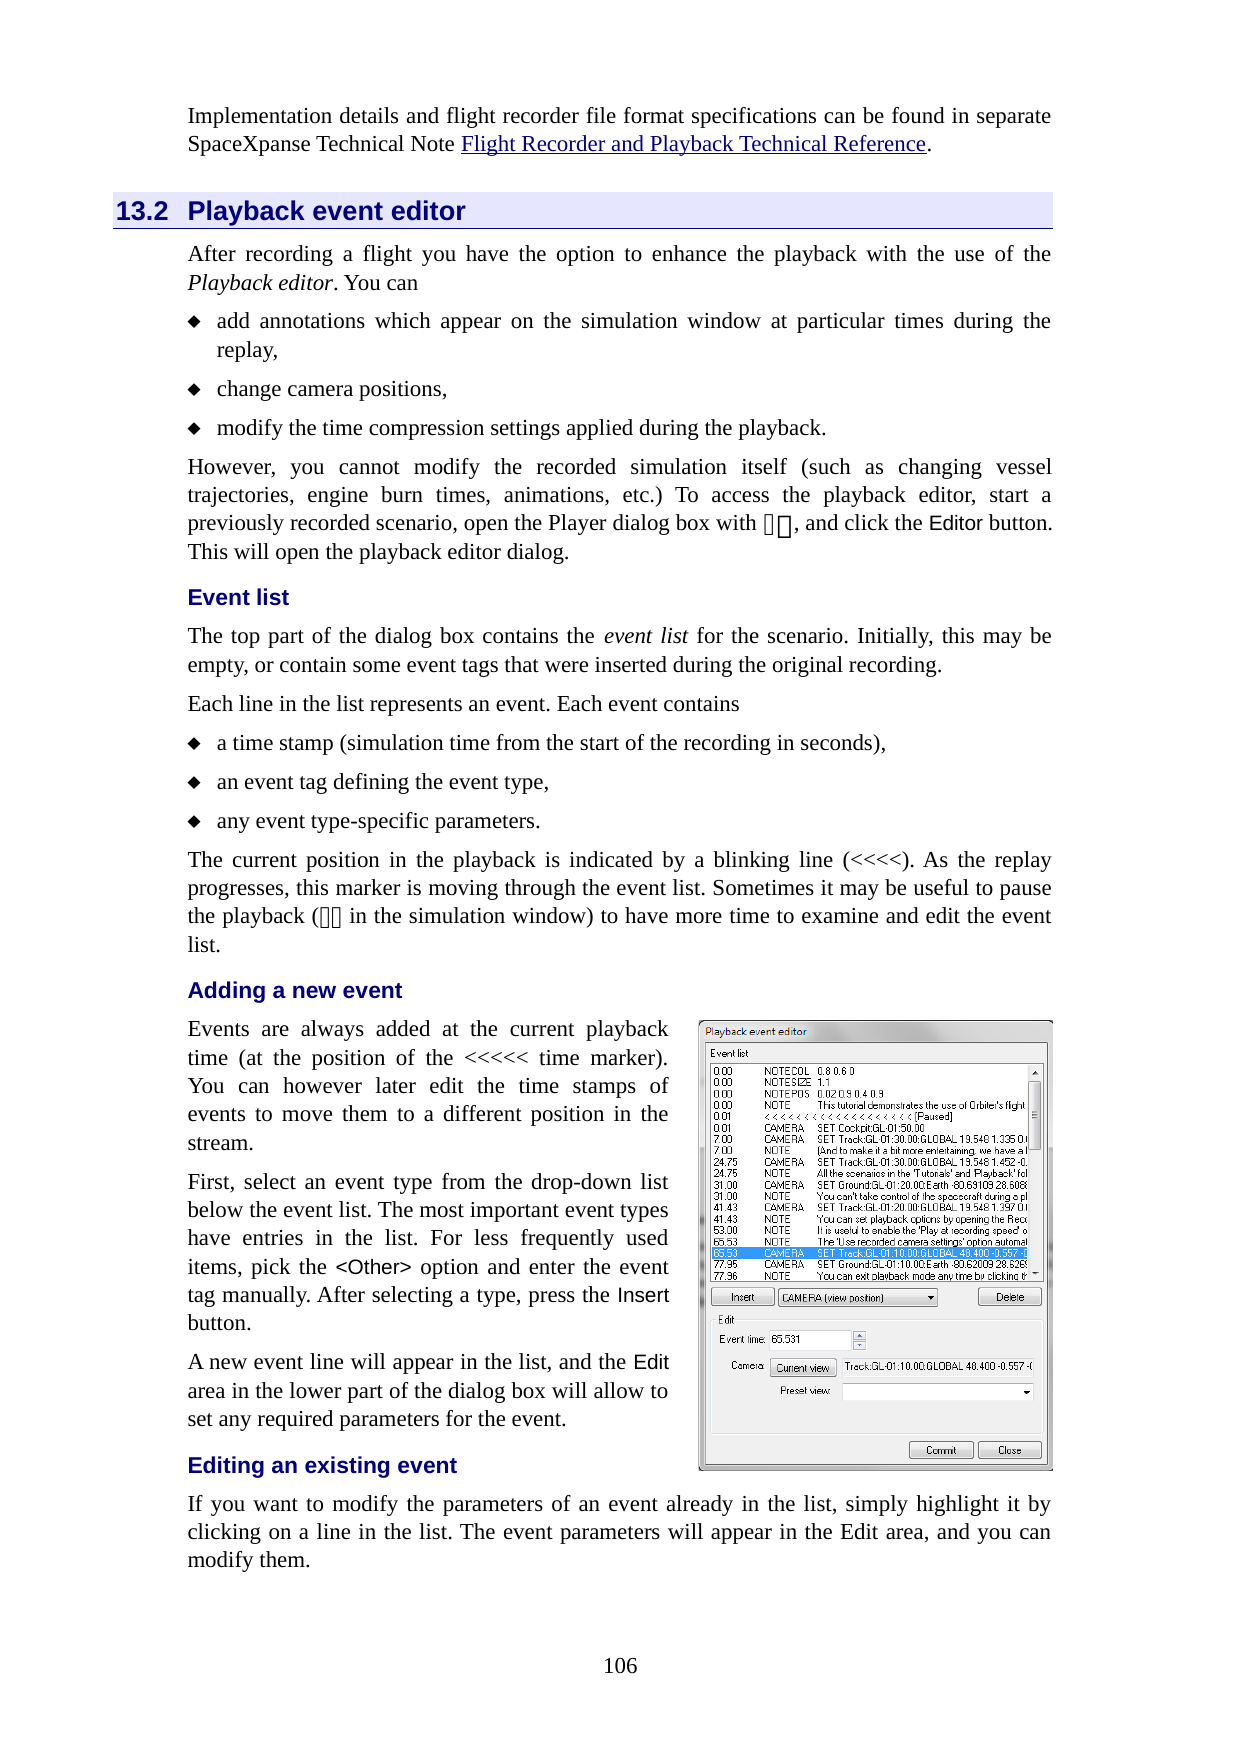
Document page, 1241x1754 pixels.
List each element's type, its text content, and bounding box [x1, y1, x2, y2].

subtitle Editing an existing event [187, 1452, 1053, 1478]
text After recording a flight you have the option to enhance the playback with the use of the Playback editor. You can [187, 239, 1053, 296]
text First, select an event type from the drop-down list below the event list. The most important event types have entries in the list. For less frequently used items, pick the <Other> option and enter the event tag manually. After selecting a type, press the Insert button. [187, 1167, 698, 1337]
text If you want to modify the parameters of an event already in the list, simply highlight it by clicking on a line in the list. The event parameters will appear in the Edit area, and you can modify them. [187, 1489, 1053, 1574]
text The current position in the playback is indicated by a blinking line (<<<<). As the replay progresses, this marker is moving through the event list. Sometimes it may be useful to pause the playback ( in the simulation window) to have more time to examine and edit the event list. [187, 844, 1053, 958]
list change camera positions, [187, 374, 1053, 402]
subtitle Event list [187, 584, 1053, 611]
list any event type-specific parameters. [187, 806, 1053, 834]
list modify the time compression settings applied during the playback. [187, 413, 1053, 441]
text The top part of the dialog box contains the event list for the scenario. Initially, this may be empty, or contain some event tags that were inserted during the original recording. [187, 621, 1053, 678]
subtitle Adding a new event [187, 977, 1053, 1004]
subtitle Playback event editor [113, 192, 1053, 228]
text However, you cannot modify the recorded simulation itself (such as changing vessel trajectories, engine burn times, animations, etc.) To access the playback editor, start a previously recorded scenario, open the Player dialog box with , and click the Editor button. This will open the playback editor dialog. [187, 452, 1053, 565]
text Each line in the list represents an event. Each event contains [187, 689, 1053, 717]
text A new event line will appear in the list, and the Edit area in the lower part of the dialog box will allow to set any required parameters for the event. [187, 1347, 698, 1432]
text Implementation details and flight recorder file format specifications can be found in separate SpaceXpanse Technical Note Flight Recorder and Playback Technical Reference. [187, 100, 1053, 157]
list an event tag defining the event type, [187, 767, 1053, 795]
text Events are always added at the current playback time (at the position of the <<<<< time marker). You can however later edit the time stamps of events to move them to a different position in the stream. [187, 1014, 1053, 1156]
list add annotations which appear on the simulation window at particular times during the replay, [187, 306, 1053, 363]
list a time stamp (simulation time from the start of the recording in seconds), [187, 728, 1053, 756]
picture [698, 1020, 1053, 1471]
